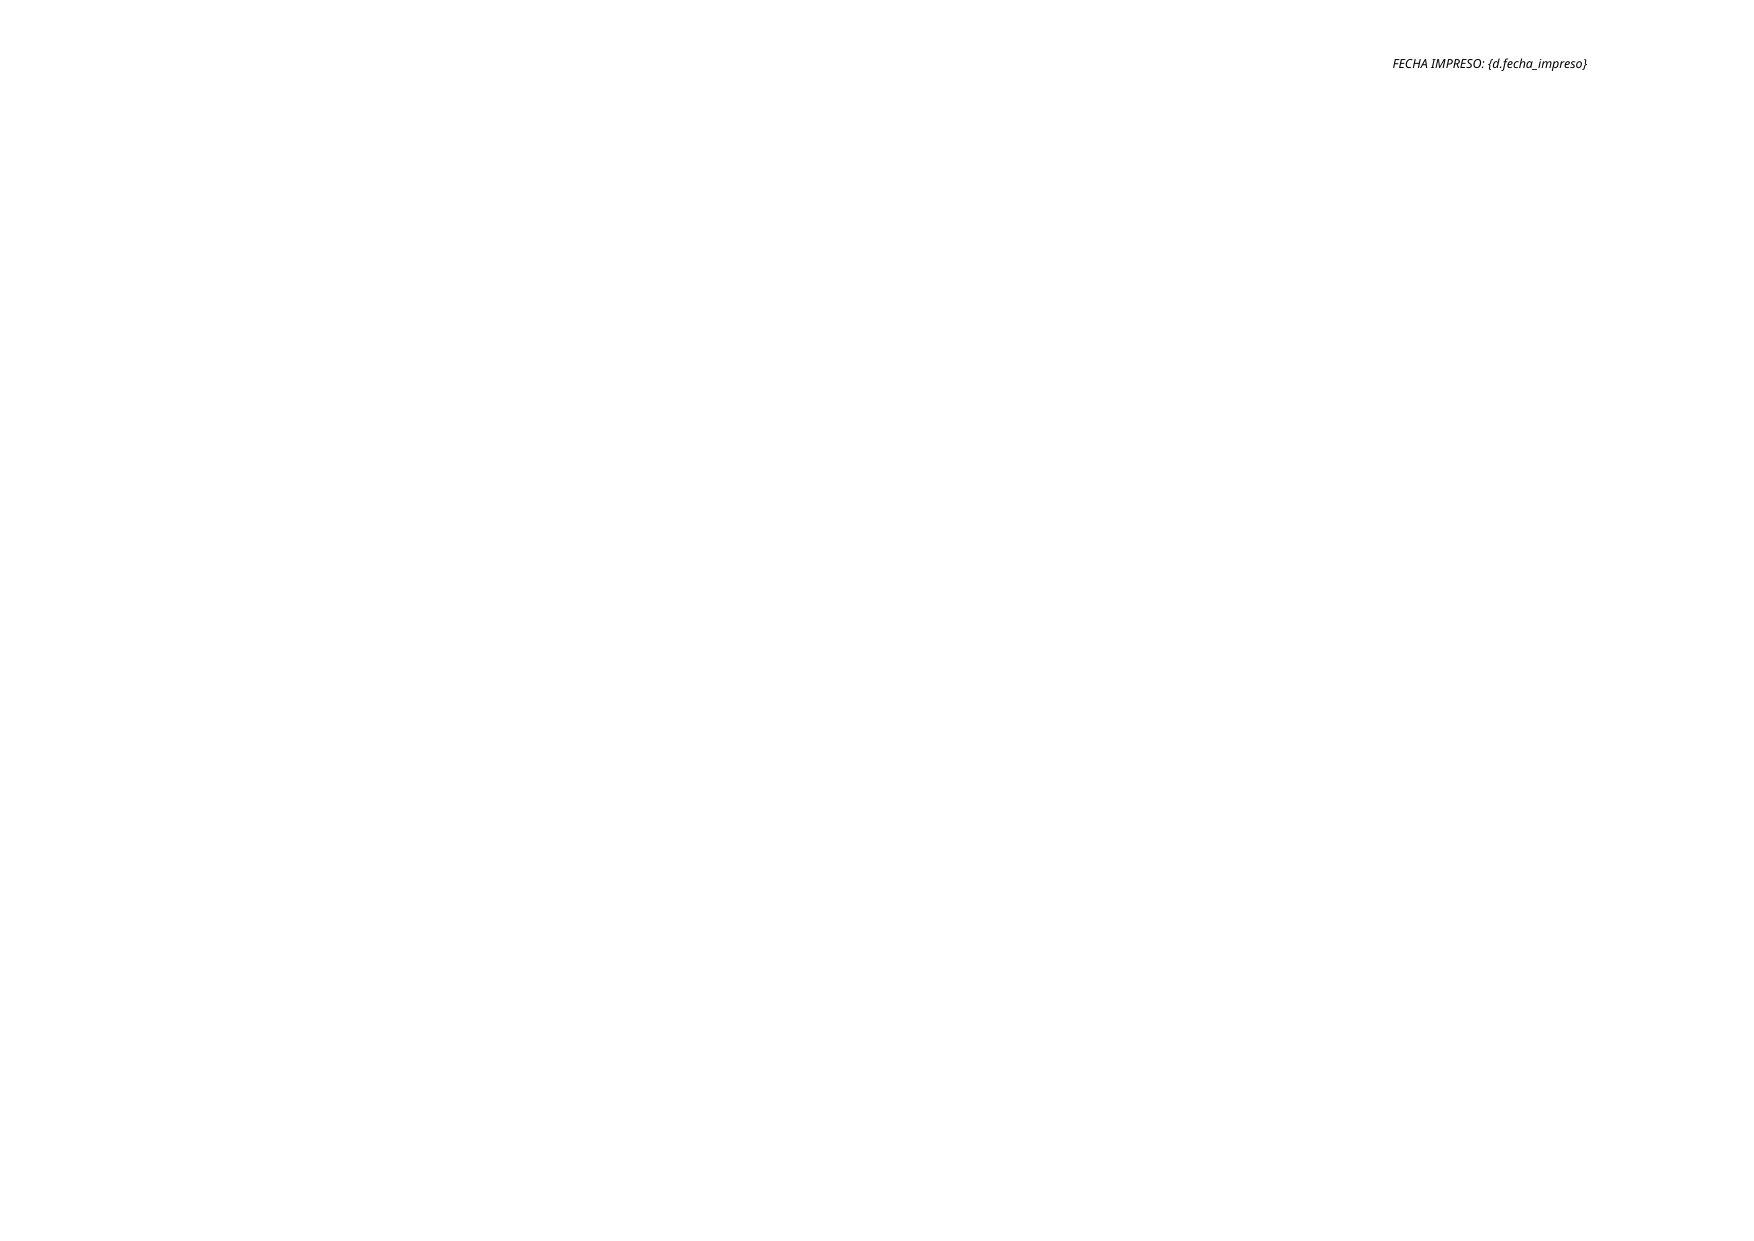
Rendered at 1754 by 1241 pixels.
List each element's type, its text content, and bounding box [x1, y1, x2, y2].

text FECHA IMPRESO: {d.fecha_impreso} [118, 35, 1636, 78]
